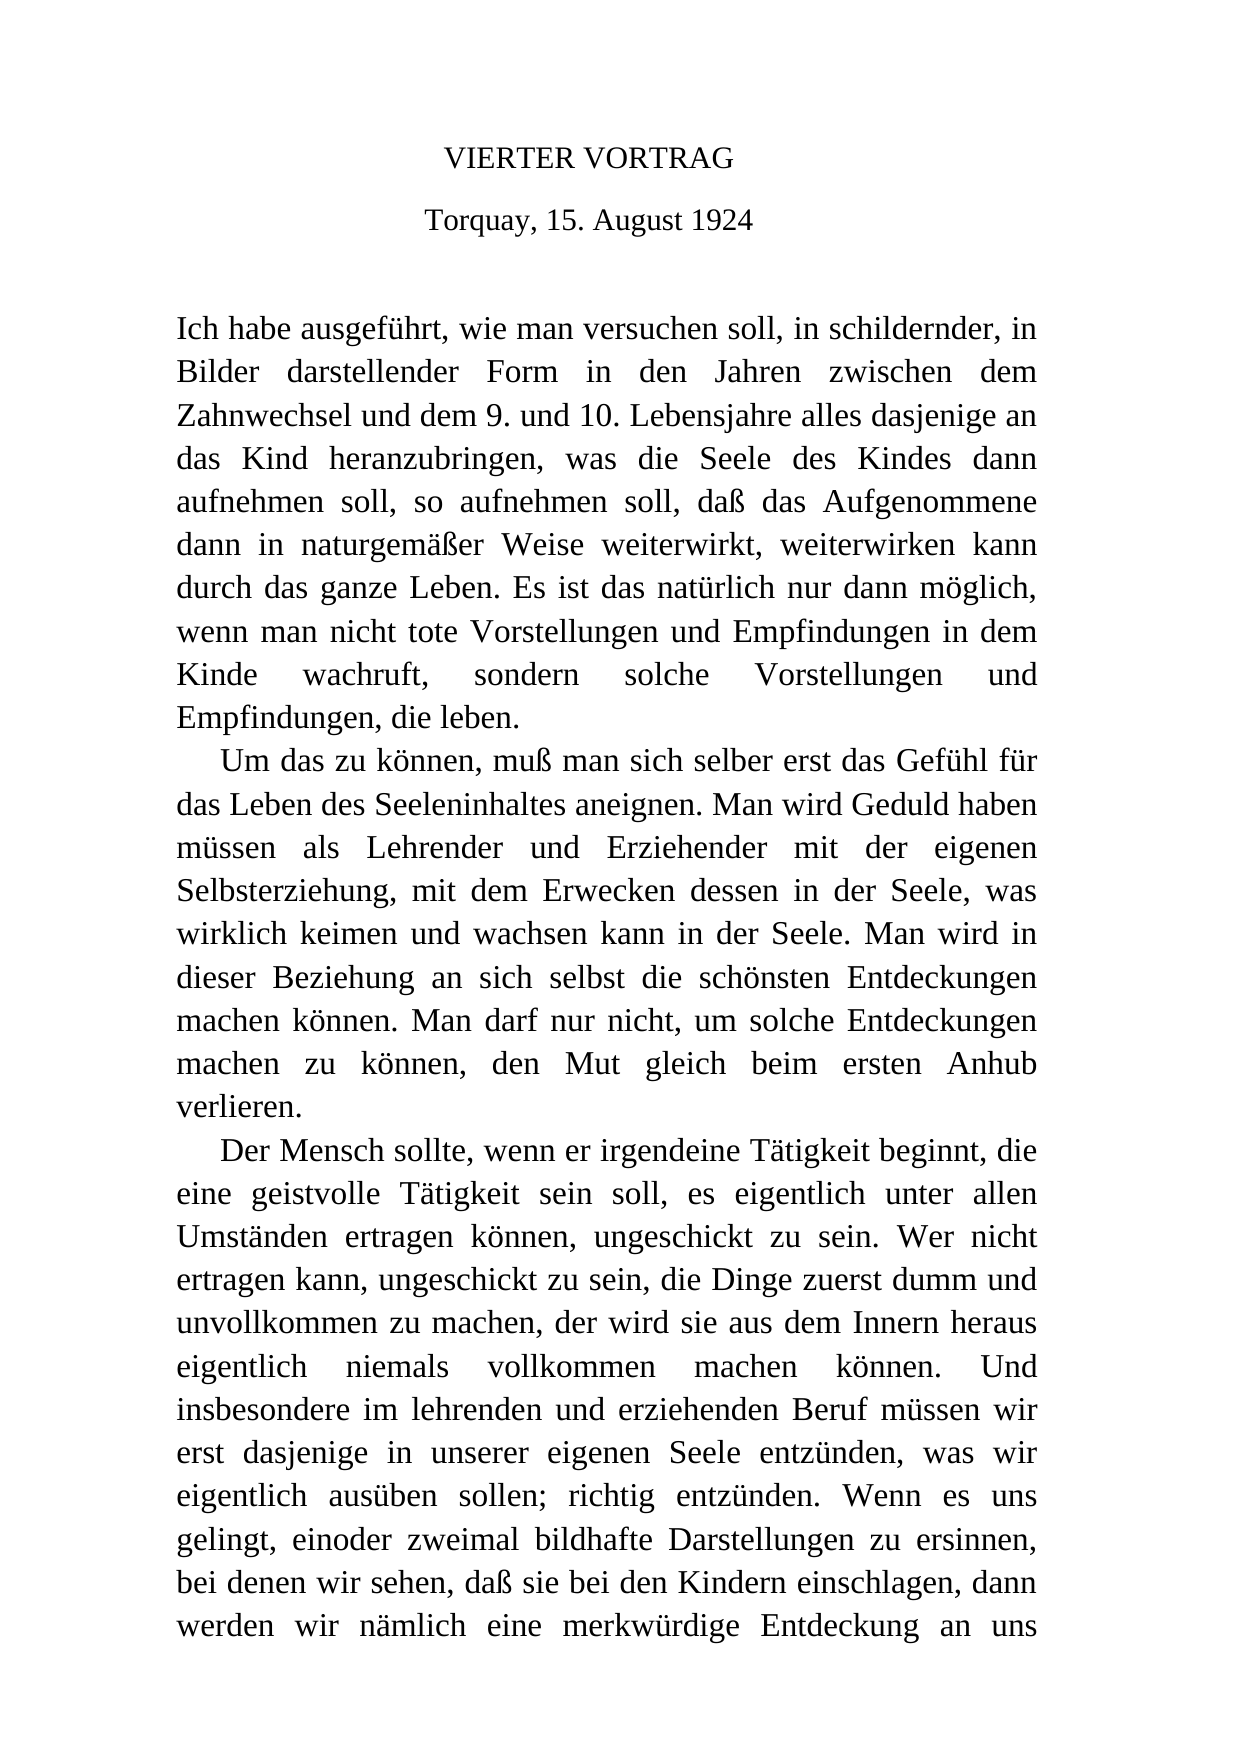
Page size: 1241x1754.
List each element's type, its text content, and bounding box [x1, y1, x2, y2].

text Der Mensch sollte, wenn er irgendeine Tätigkeit beginnt, die eine geistvolle Tätigkeit sein soll, es eigentlich unter allen Umständen ertragen können, ungeschickt zu sein. Wer nicht ertragen kann, ungeschickt zu sein, die Dinge zuerst dumm und unvollkommen zu machen, der wird sie aus dem Innern heraus eigentlich niemals vollkommen machen können. Und insbesondere im lehrenden und erziehenden Beruf müssen wir erst dasjenige in unserer eigenen Seele entzünden, was wir eigentlich ausüben sollen; richtig entzünden. Wenn es uns gelingt, einoder zweimal bildhafte Darstellungen zu ersinnen, bei denen wir sehen, daß sie bei den Kindern einschlagen, dann werden wir nämlich eine merkwürdige Entdeckung an uns [176, 1130, 1038, 1644]
text Ich habe ausgeführt, wie man versuchen soll, in schildernder, in Bilder darstellender Form in den Jahren zwischen dem Zahnwechsel und dem 9. und 10. Lebensjahre alles dasjenige an das Kind heranzubringen, was die Seele des Kindes dann aufnehmen soll, so aufnehmen soll, daß das Aufgenommene dann in naturgemäßer Weise weiterwirkt, weiterwirken kann durch das ganze Leben. Es ist das natürlich nur dann möglich, wenn man nicht tote Vorstellungen und Empfindungen in dem Kinde wachruft, sondern solche Vorstellungen und Empfindungen, die leben. [176, 308, 1038, 736]
text Um das zu können, muß man sich selber erst das Gefühl für das Leben des Seeleninhaltes aneignen. Man wird Geduld haben müssen als Lehrender und Erziehender mit der eigenen Selbsterziehung, mit dem Erwecken dessen in der Seele, was wirklich keimen und wachsen kann in der Seele. Man wird in dieser Beziehung an sich selbst die schönsten Entdeckungen machen können. Man darf nur nicht, um solche Entdeckungen machen zu können, den Mut gleich beim ersten Anhub verlieren. [176, 741, 1038, 1125]
text VIERTER VORTRAG [139, 140, 1038, 176]
text Torquay, 15. August 1924 [139, 201, 1038, 237]
